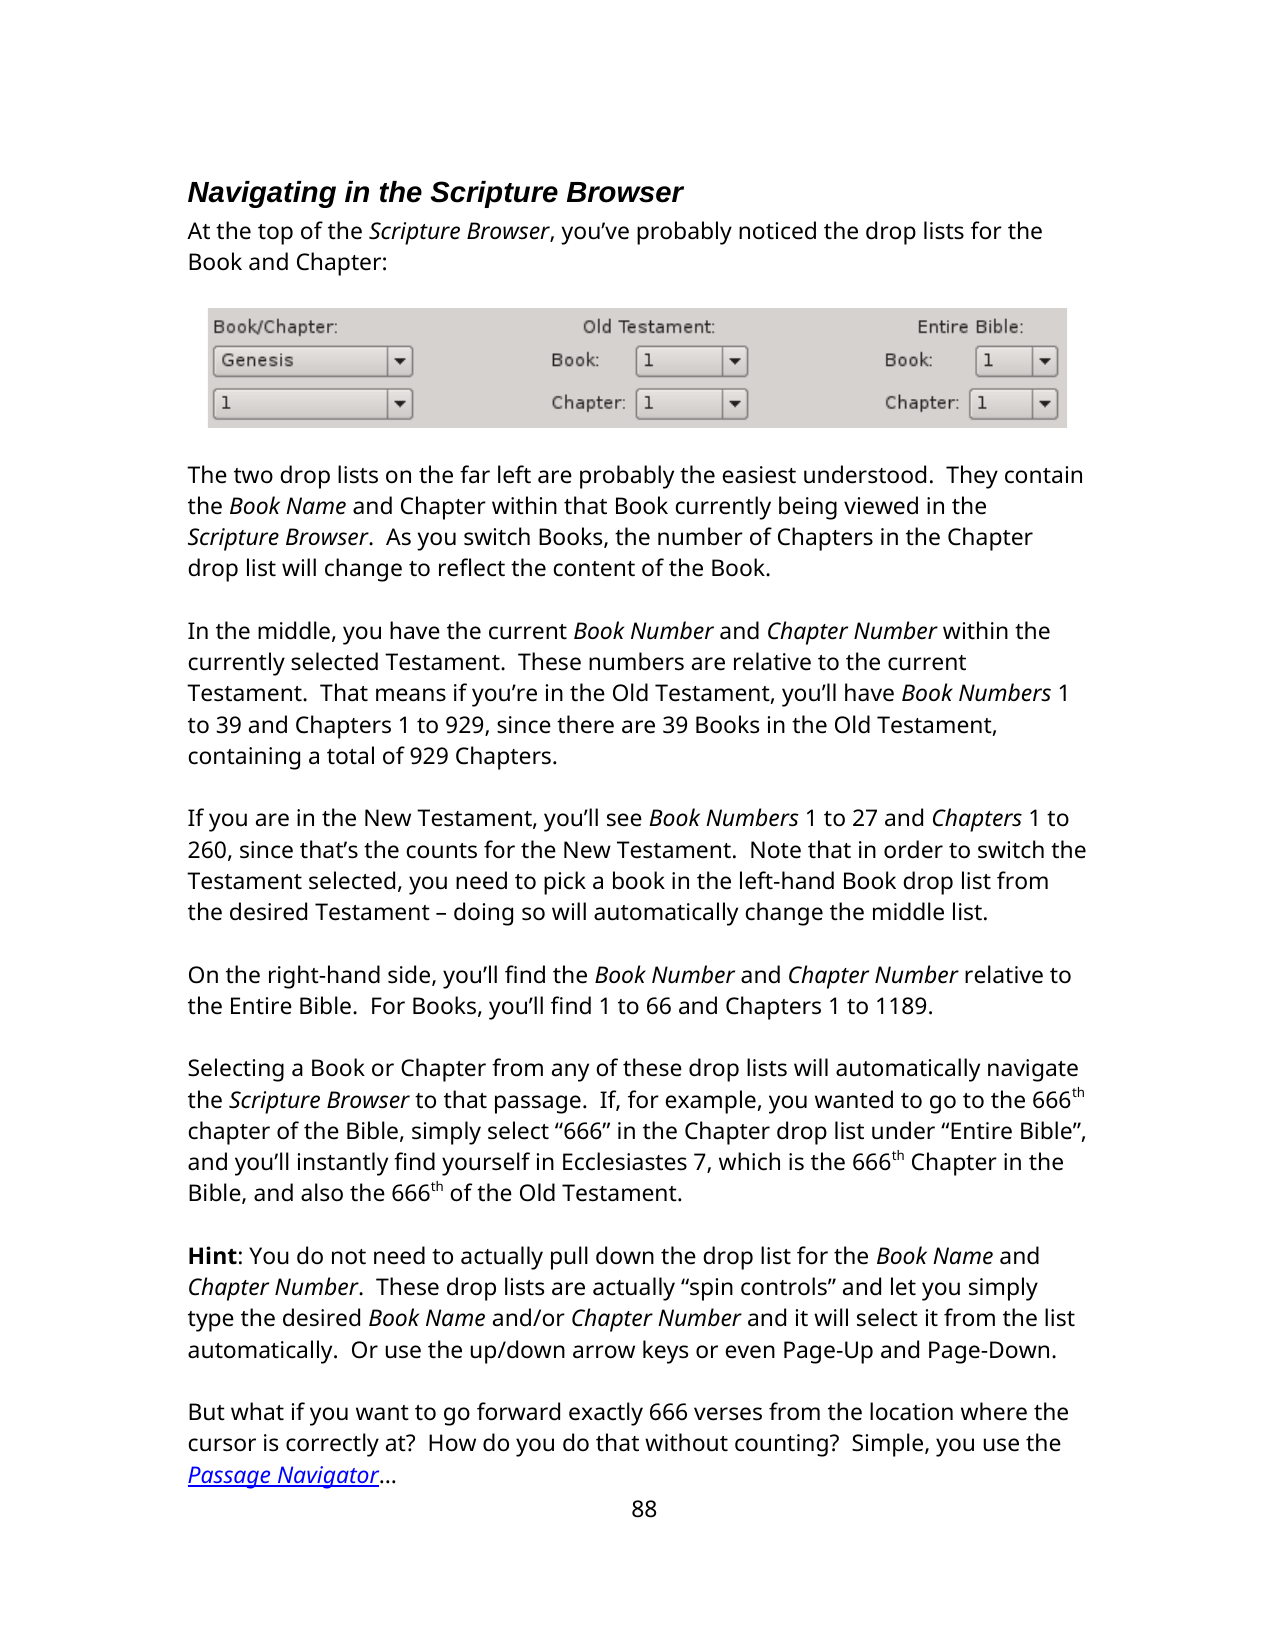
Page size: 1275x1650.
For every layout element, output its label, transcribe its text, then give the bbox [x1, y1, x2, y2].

text If you are in the New Testament, you’ll see Book Numbers 1 to 27 and Chapters 1 to 260, since that’s the counts for the New Testament. Note that in order to switch the Testament selected, you need to pick a book in the left-hand Book drop list from the desired Testament – doing so will automatically change the middle list. [187, 802, 1087, 927]
text But what if you want to go forward exactly 666 verses from the location where the cursor is correctly at? How do you do that without counting? Simple, you use the Passage Navigator… [187, 1396, 1087, 1490]
text The two drop lists on the far left are probably the easiest understood. They contain the Book Name and Chapter within that Book currently being viewed in the Scripture Browser. As you switch Books, the number of Chapters in the Chapter drop list will change to reflect the content of the Book. [187, 458, 1087, 583]
text Selecting a Book or Chapter from any of these drop lists will automatically navigate the Scripture Browser to that passage. If, for example, you wanted to go to the 666th chapter of the Bible, simply select “666” in the Chapter drop list under “Entire Bible”, and you’ll instantly find yourself in Ecclesiastes 7, which is the 666th Chapter in the Bible, and also the 666th of the Old Testament. [187, 1052, 1087, 1208]
text In the middle, you have the current Book Number and Chapter Number within the currently selected Testament. These numbers are relative to the current Testament. That means if you’re in the Old Testament, you’ll have Book Numbers 1 to 39 and Chapters 1 to 929, since there are 39 Books in the Old Testament, containing a total of 929 Chapters. [187, 615, 1087, 771]
text On the right-hand side, you’ll find the Book Number and Chapter Number relative to the Entire Bible. For Books, you’ll find 1 to 66 and Chapters 1 to 1189. [187, 958, 1087, 1021]
subtitle Navigating in the Scripture Browser [187, 175, 1087, 208]
text At the top of the Scripture Browser, you’ve probably noticed the drop lists for the Book and Chapter: [187, 215, 1087, 277]
picture [207, 308, 1068, 428]
text Hint: You do not need to actually pull down the drop list for the Book Name and Chapter Number. These drop lists are actually “spin controls” and let you simply type the desired Book Name and/or Chapter Number and it will select it from the list automatically. Or use the up/down arrow keys or even Page-Up and Page-Down. [187, 1240, 1087, 1365]
